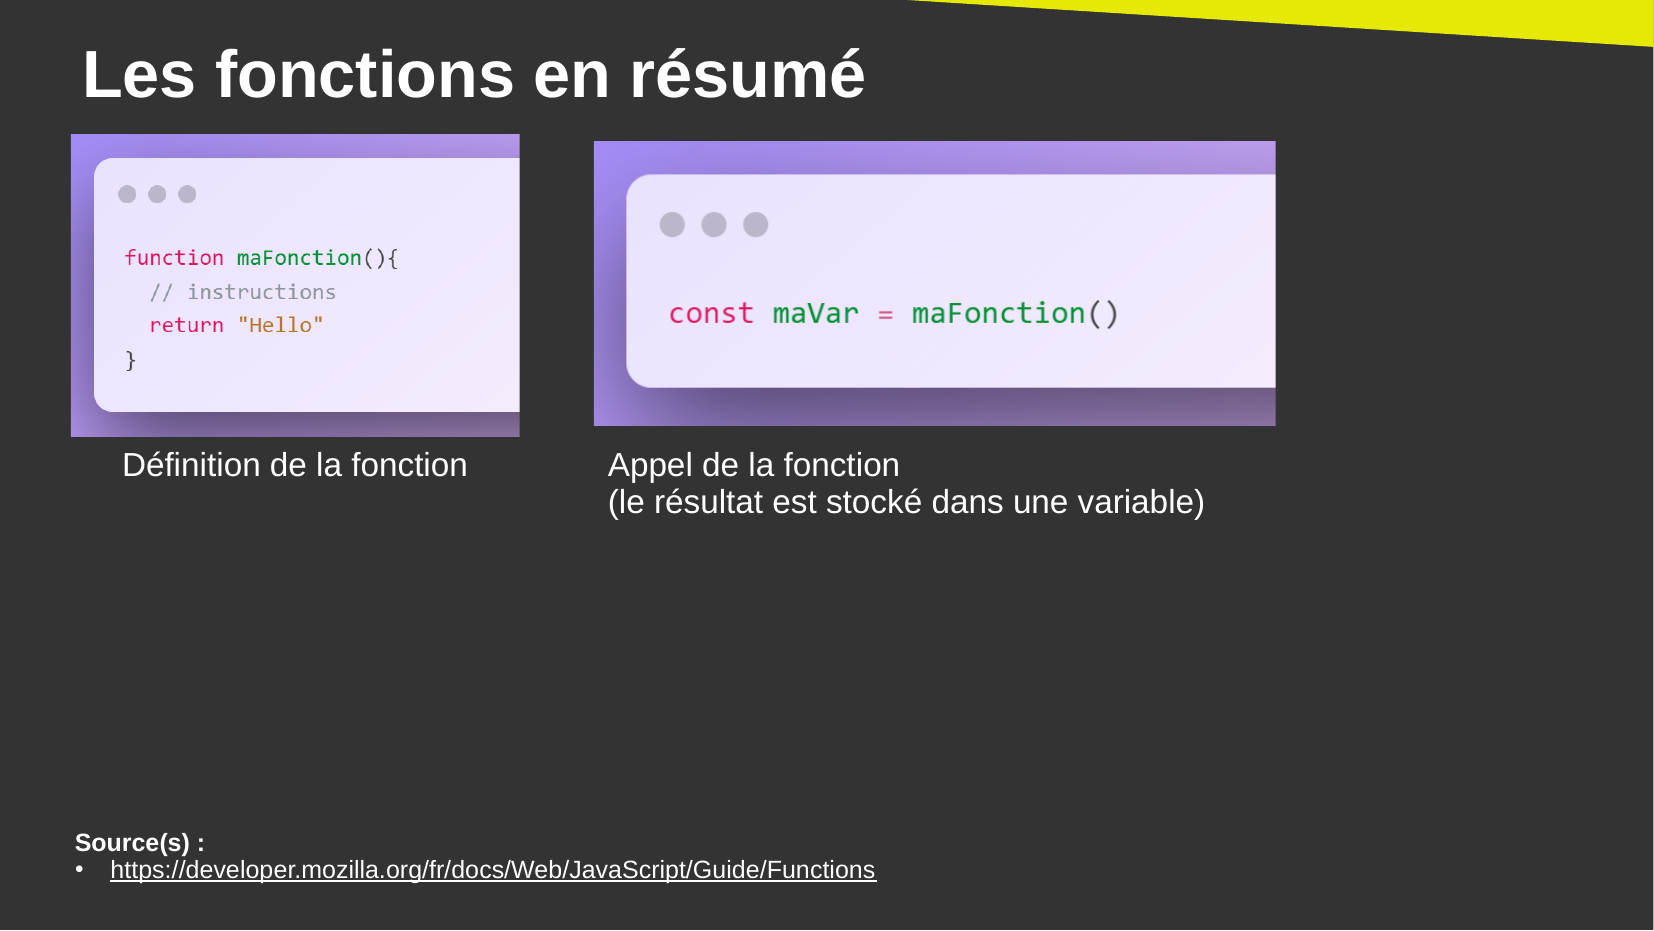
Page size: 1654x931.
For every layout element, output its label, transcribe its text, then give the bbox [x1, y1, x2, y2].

text_box Définition de la fonction [70, 439, 520, 497]
text_box Source(s) : https://developer.mozilla.org/fr/docs/Web/JavaScript/Guide/Functions [60, 820, 1583, 892]
picture [593, 141, 1276, 426]
picture [70, 134, 520, 438]
text_box [907, 0, 1654, 47]
title Les fonctions en résumé [82, 37, 1571, 114]
text_box Appel de la fonction (le résultat est stocké dans une variable) [593, 439, 1279, 532]
